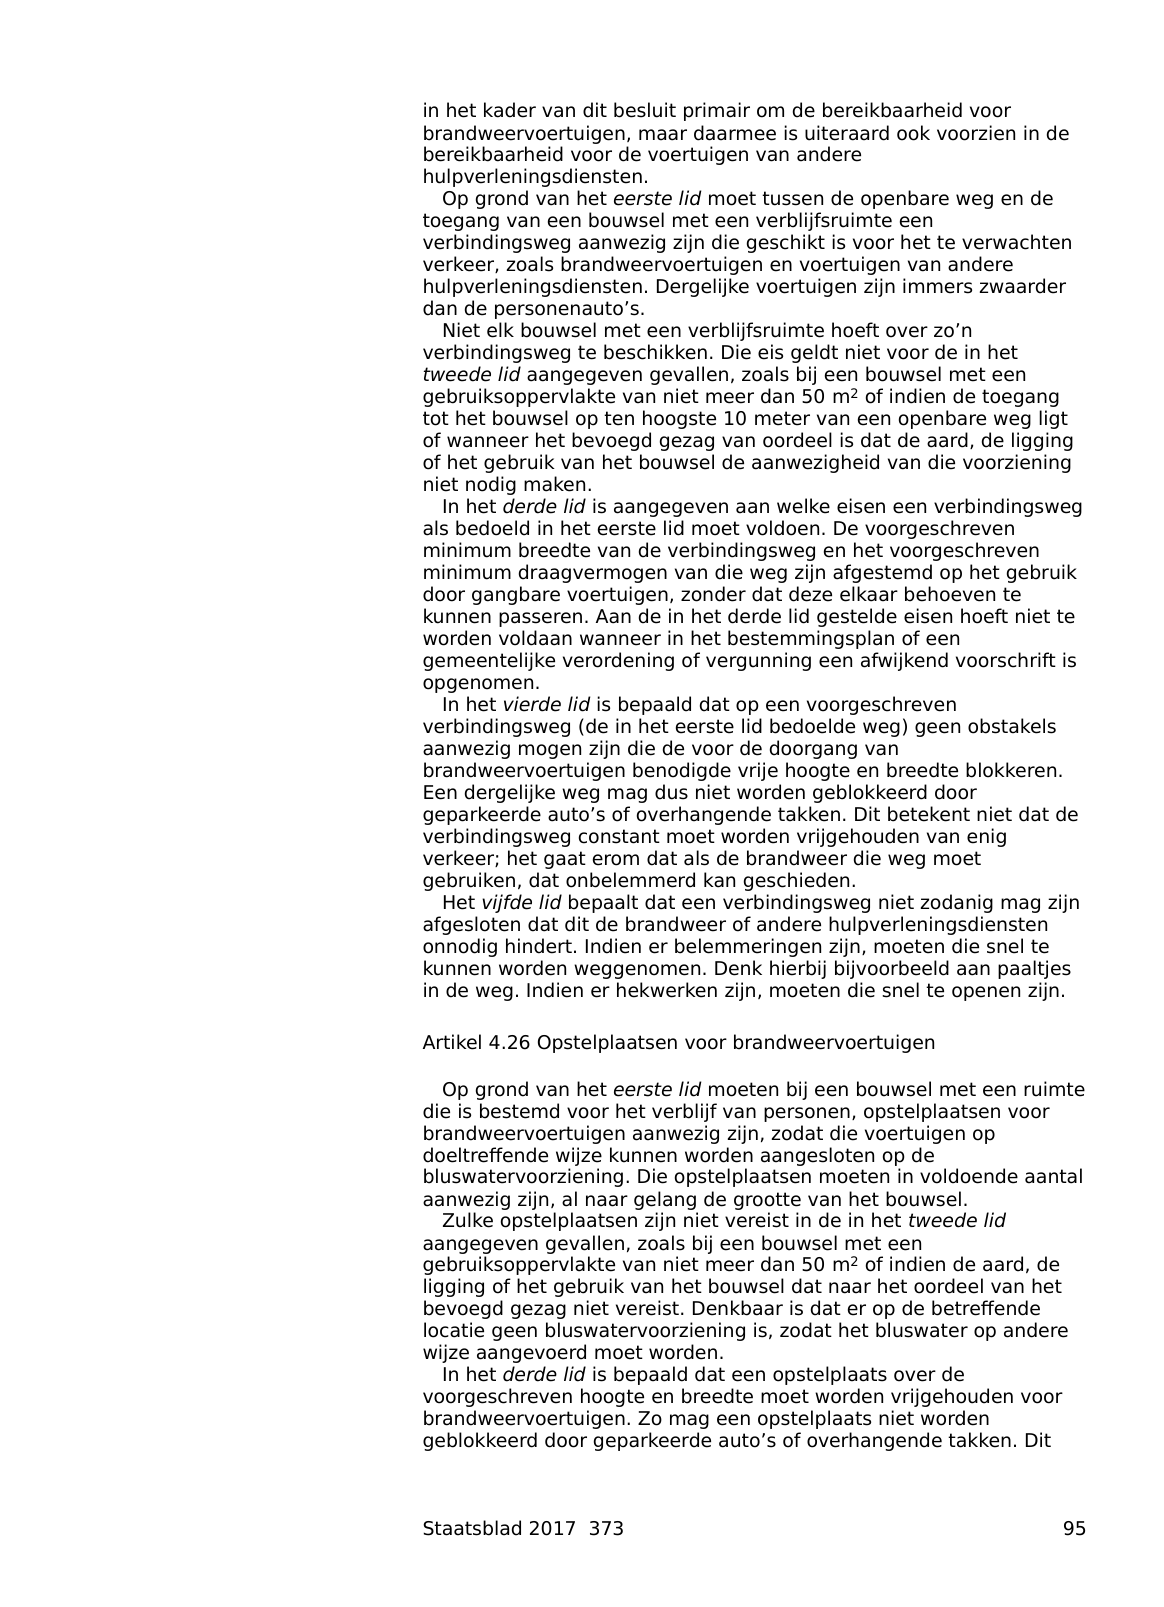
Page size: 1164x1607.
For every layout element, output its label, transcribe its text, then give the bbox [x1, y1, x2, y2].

text Op grond van het eerste lid moet tussen de openbare weg en de toegang van een bouwsel met een verblijfsruimte een verbindingsweg aanwezig zijn die geschikt is voor het te verwachten verkeer, zoals brandweervoertuigen en voertuigen van andere hulpverleningsdiensten. Dergelijke voertuigen zijn immers zwaarder dan de personenauto’s. [422, 188, 1087, 320]
text In het derde lid is aangegeven aan welke eisen een verbindingsweg als bedoeld in het eerste lid moet voldoen. De voorgeschreven minimum breedte van de verbindingsweg en het voorgeschreven minimum draagvermogen van die weg zijn afgestemd op het gebruik door gangbare voertuigen, zonder dat deze elkaar behoeven te kunnen passeren. Aan de in het derde lid gestelde eisen hoeft niet te worden voldaan wanneer in het bestemmingsplan of een gemeentelijke verordening of vergunning een afwijkend voorschrift is opgenomen. [422, 496, 1087, 694]
text Zulke opstelplaatsen zijn niet vereist in de in het tweede lid aangegeven gevallen, zoals bij een bouwsel met een gebruiksoppervlakte van niet meer dan 50 m2 of indien de aard, de ligging of het gebruik van het bouwsel dat naar het oordeel van het bevoegd gezag niet vereist. Denkbaar is dat er op de betreffende locatie geen bluswatervoorziening is, zodat het bluswater op andere wijze aangevoerd moet worden. [422, 1210, 1087, 1364]
text Niet elk bouwsel met een verblijfsruimte hoeft over zo’n verbindingsweg te beschikken. Die eis geldt niet voor de in het tweede lid aangegeven gevallen, zoals bij een bouwsel met een gebruiksoppervlakte van niet meer dan 50 m2 of indien de toegang tot het bouwsel op ten hoogste 10 meter van een openbare weg ligt of wanneer het bevoegd gezag van oordeel is dat de aard, de ligging of het gebruik van het bouwsel de aanwezigheid van die voorziening niet nodig maken. [422, 320, 1087, 496]
text In het vierde lid is bepaald dat op een voorgeschreven verbindingsweg (de in het eerste lid bedoelde weg) geen obstakels aanwezig mogen zijn die de voor de doorgang van brandweervoertuigen benodigde vrije hoogte en breedte blokkeren. Een dergelijke weg mag dus niet worden geblokkeerd door geparkeerde auto’s of overhangende takken. Dit betekent niet dat de verbindingsweg constant moet worden vrijgehouden van enig verkeer; het gaat erom dat als de brandweer die weg moet gebruiken, dat onbelemmerd kan geschieden. [422, 694, 1087, 892]
text In het derde lid is bepaald dat een opstelplaats over de voorgeschreven hoogte en breedte moet worden vrijgehouden voor brandweervoertuigen. Zo mag een opstelplaats niet worden geblokkeerd door geparkeerde auto’s of overhangende takken. Dit [422, 1364, 1087, 1452]
text Het vijfde lid bepaalt dat een verbindingsweg niet zodanig mag zijn afgesloten dat dit de brandweer of andere hulpverleningsdiensten onnodig hindert. Indien er belemmeringen zijn, moeten die snel te kunnen worden weggenomen. Denk hierbij bijvoorbeeld aan paaltjes in de weg. Indien er hekwerken zijn, moeten die snel te openen zijn. [422, 892, 1087, 1002]
text Op grond van het eerste lid moeten bij een bouwsel met een ruimte die is bestemd voor het verblijf van personen, opstelplaatsen voor brandweervoertuigen aanwezig zijn, zodat die voertuigen op doeltreffende wijze kunnen worden aangesloten op de bluswatervoorziening. Die opstelplaatsen moeten in voldoende aantal aanwezig zijn, al naar gelang de grootte van het bouwsel. [422, 1078, 1087, 1210]
text in het kader van dit besluit primair om de bereikbaarheid voor brandweervoertuigen, maar daarmee is uiteraard ook voorzien in de bereikbaarheid voor de voertuigen van andere hulpverleningsdiensten. [422, 100, 1087, 188]
subtitle Artikel 4.26 Opstelplaatsen voor brandweervoertuigen [422, 1032, 1087, 1053]
